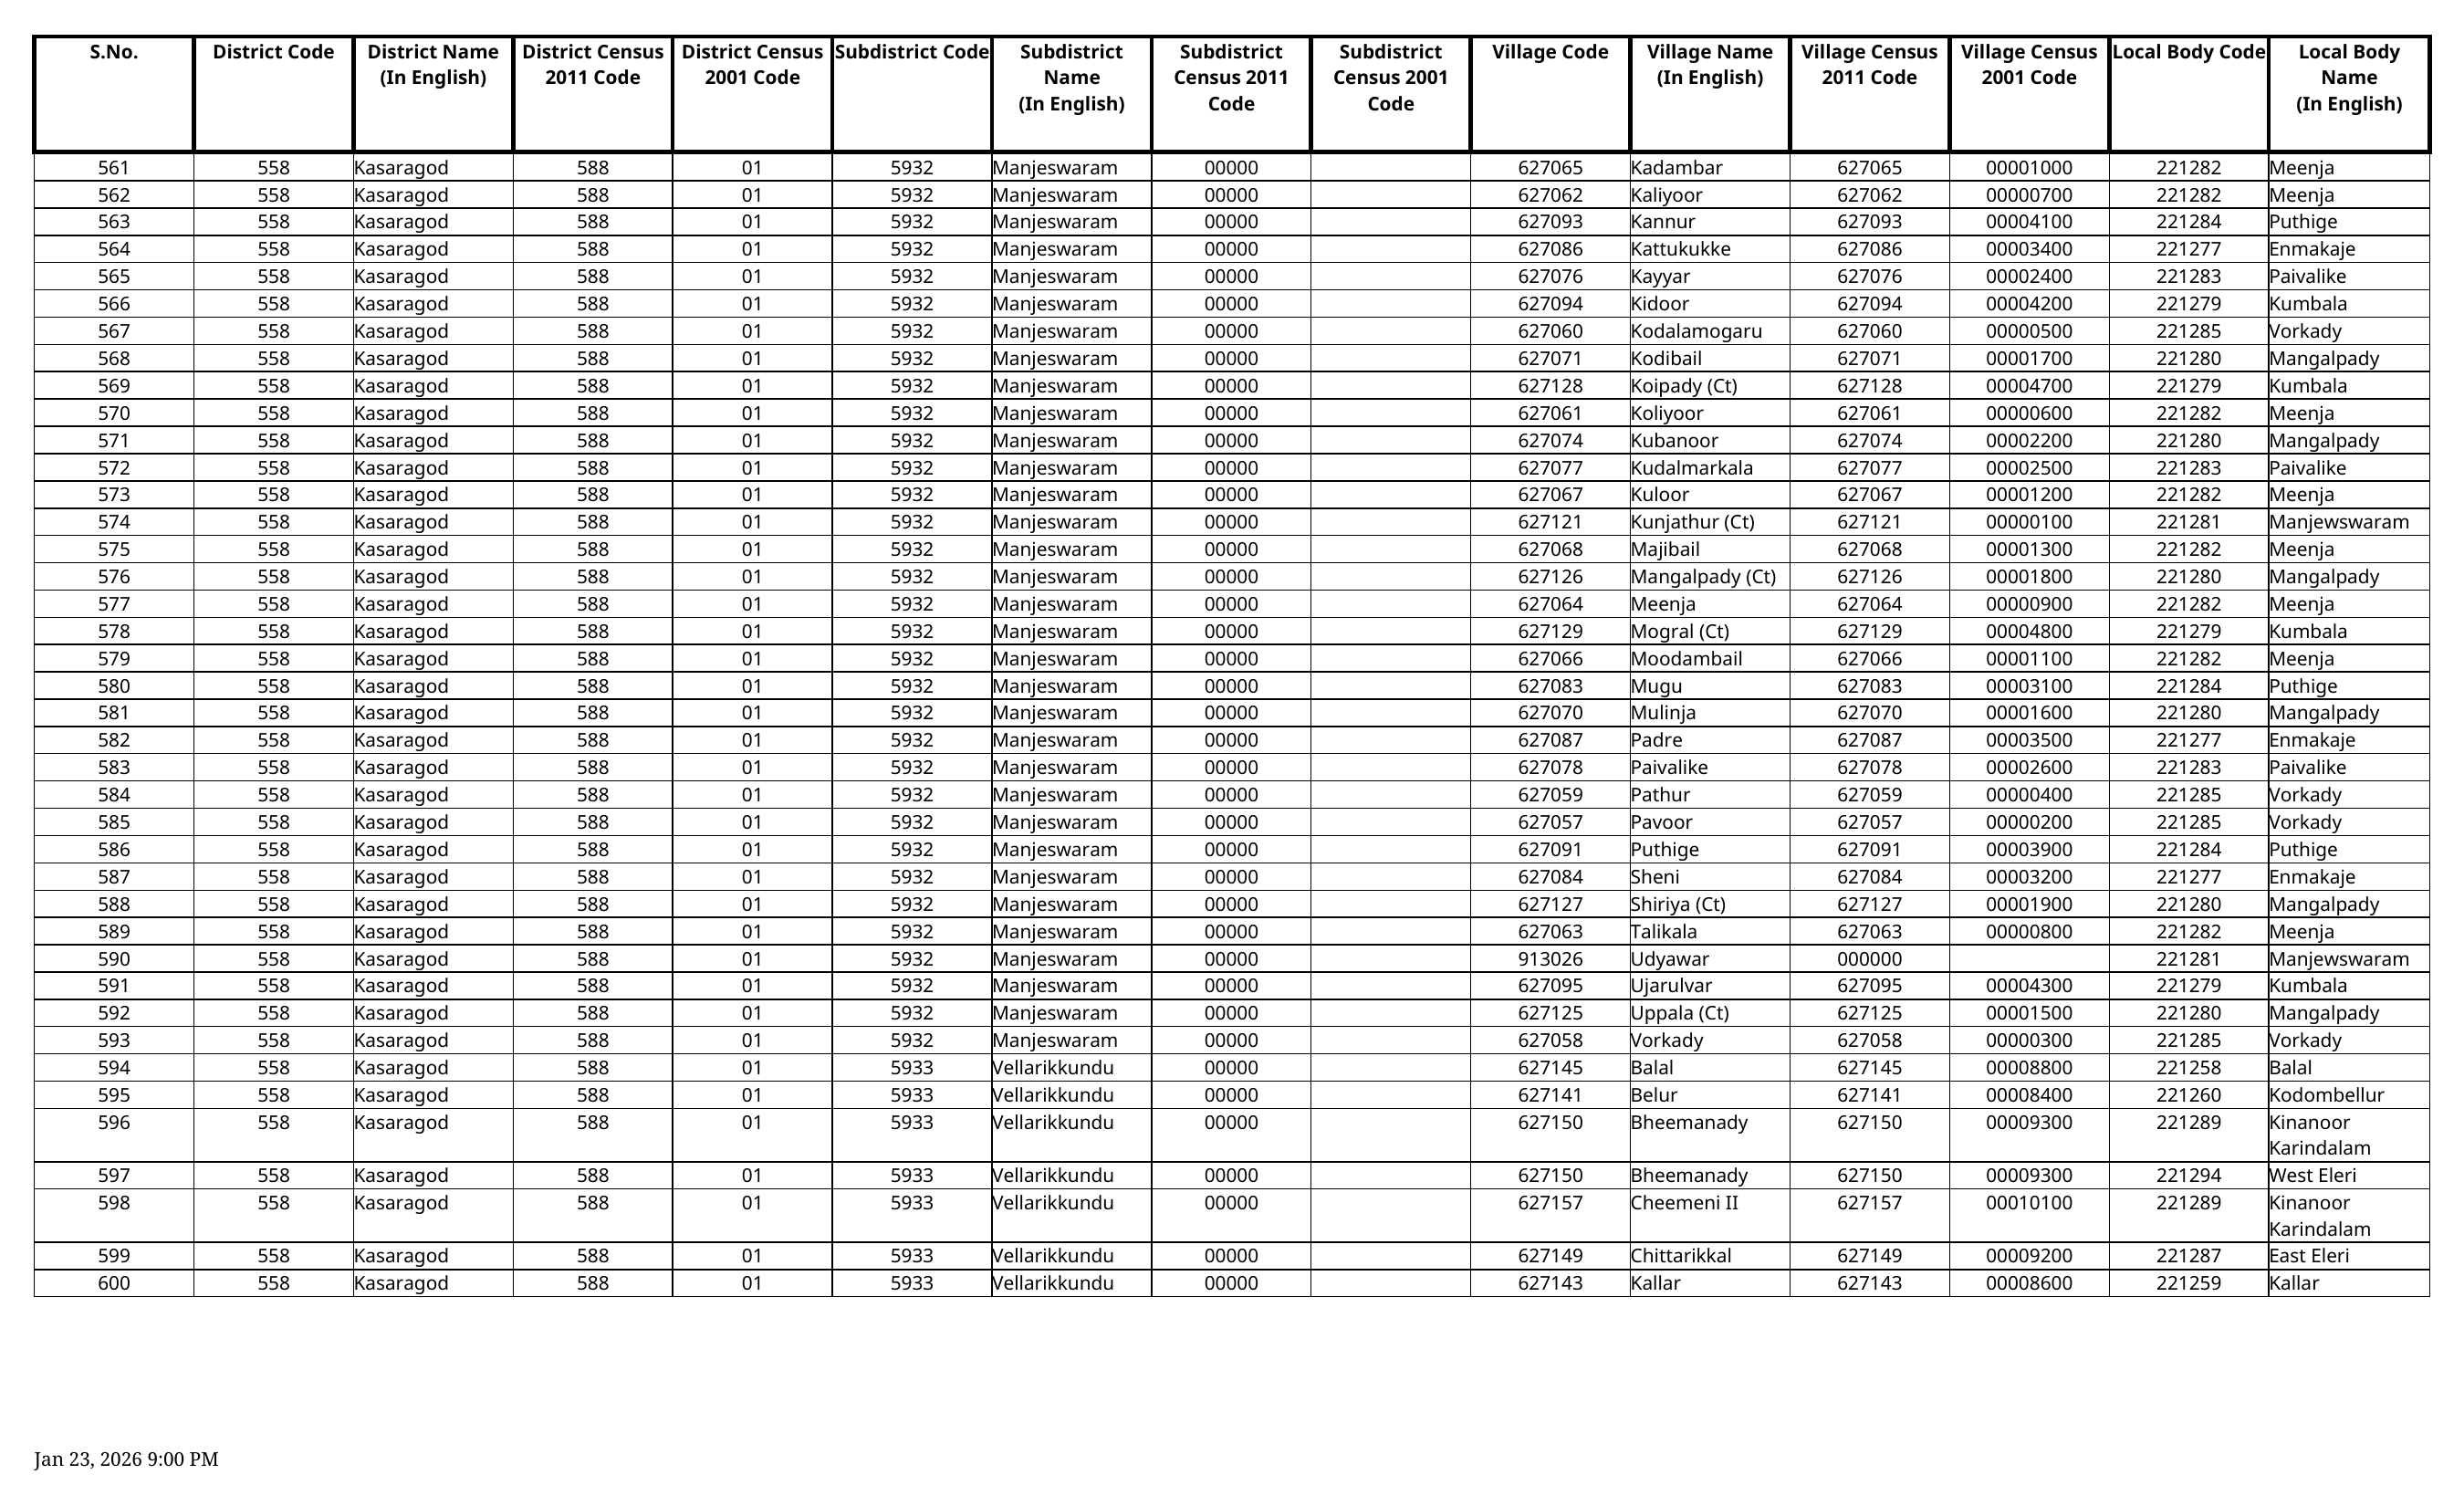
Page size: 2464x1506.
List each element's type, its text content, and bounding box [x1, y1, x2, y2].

table_cell Belur [1631, 1082, 1790, 1108]
table_header 563 [35, 209, 193, 235]
table_cell 00000 [1153, 618, 1310, 643]
table_cell 01 [673, 154, 831, 180]
table_cell 221282 [2110, 400, 2268, 425]
table_header 566 [35, 290, 193, 317]
table_cell 627077 [1471, 455, 1630, 480]
table_cell 5932 [833, 563, 991, 590]
table_cell Manjeswaram [993, 290, 1151, 317]
table_cell 221279 [2110, 618, 2268, 643]
table_cell 221280 [2110, 563, 2268, 590]
table_cell 01 [673, 509, 831, 535]
table_header Local Body Code [2112, 38, 2267, 150]
table_cell 627060 [1791, 318, 1949, 344]
table_cell 00008400 [1950, 1082, 2109, 1108]
table_cell 558 [194, 400, 353, 425]
table_cell 627065 [1791, 154, 1949, 180]
table_cell Kumbala [2270, 290, 2429, 317]
table_cell 588 [514, 1027, 672, 1053]
table_cell [35, 209, 193, 235]
table_cell 588 [514, 809, 672, 835]
table_cell [1311, 645, 1470, 671]
table_cell 627067 [1471, 482, 1630, 507]
table_cell Kasaragod [354, 700, 513, 726]
table_cell 558 [194, 1163, 353, 1188]
table_cell 00001500 [1950, 1000, 2109, 1026]
table_cell 627086 [1471, 236, 1630, 262]
table_cell Kasaragod [354, 209, 513, 235]
table_cell 913026 [1471, 946, 1630, 971]
table_cell [1311, 673, 1470, 698]
table_cell 221289 [2110, 1109, 2268, 1161]
table_cell 558 [194, 1027, 353, 1053]
table_cell 558 [194, 1189, 353, 1241]
table_header 562 [35, 182, 193, 207]
table_cell 558 [194, 427, 353, 453]
table_cell 00001000 [1950, 154, 2109, 180]
table_cell Meenja [2270, 182, 2429, 207]
table_cell 558 [194, 536, 353, 562]
table_cell 558 [194, 209, 353, 235]
table_cell 00004300 [1950, 973, 2109, 999]
table_cell [1311, 1163, 1470, 1188]
table_cell Kunjathur (Ct) [1631, 509, 1790, 535]
table_header 599 [35, 1243, 193, 1269]
table_cell 00000 [1153, 891, 1310, 916]
table_cell 221285 [2110, 318, 2268, 344]
table_cell 588 [514, 455, 672, 480]
table_header 571 [35, 427, 193, 453]
table_cell Paivalike [1631, 754, 1790, 780]
table_header 576 [35, 563, 193, 590]
table_header District Code [196, 38, 351, 150]
table_header 574 [35, 509, 193, 535]
table_cell 00000 [1153, 1271, 1310, 1296]
table_cell 588 [514, 318, 672, 344]
table_cell Mangalpady [2270, 700, 2429, 726]
table_cell 558 [194, 263, 353, 289]
table_cell [1311, 482, 1470, 507]
table_cell 588 [514, 863, 672, 889]
table_cell Manjeswaram [993, 891, 1151, 916]
table_cell Meenja [1631, 591, 1790, 617]
table_cell 221282 [2110, 918, 2268, 944]
table_cell 627058 [1471, 1027, 1630, 1053]
table_cell 558 [194, 318, 353, 344]
table_cell 00000400 [1950, 781, 2109, 808]
table_cell 00000 [1153, 209, 1310, 235]
table_cell 00000 [1153, 918, 1310, 944]
table_cell 01 [673, 618, 831, 643]
table_cell Meenja [2270, 918, 2429, 944]
table_cell 01 [673, 536, 831, 562]
table_cell 627150 [1471, 1109, 1630, 1161]
table_cell [35, 236, 193, 262]
table_cell Kodalamogaru [1631, 318, 1790, 344]
table_cell 558 [194, 973, 353, 999]
table_cell 5932 [833, 372, 991, 398]
table_cell 01 [673, 645, 831, 671]
table_cell 588 [514, 1109, 672, 1161]
table_cell Manjeswaram [993, 591, 1151, 617]
table_header 586 [35, 836, 193, 862]
table_cell 558 [194, 154, 353, 180]
table_cell Kubanoor [1631, 427, 1790, 453]
table_cell 558 [194, 182, 353, 207]
table_cell 627149 [1791, 1243, 1949, 1269]
table_cell Vorkady [2270, 318, 2429, 344]
table_cell 00000 [1153, 154, 1310, 180]
table_cell [35, 1135, 193, 1161]
table_cell Vorkady [2270, 781, 2429, 808]
table_cell 01 [673, 482, 831, 507]
table_cell [35, 263, 193, 289]
table_cell Manjeswaram [993, 563, 1151, 590]
table_cell Kayyar [1631, 263, 1790, 289]
table_cell Kasaragod [354, 1054, 513, 1081]
table_cell Manjeswaram [993, 1027, 1151, 1053]
table_cell [1311, 863, 1470, 889]
table_cell Kasaragod [354, 563, 513, 590]
table_cell 01 [673, 1189, 831, 1241]
table_cell Mangalpady [2270, 427, 2429, 453]
table_cell Kannur [1631, 209, 1790, 235]
table_cell Kasaragod [354, 318, 513, 344]
table_cell Paivalike [2270, 754, 2429, 780]
table_cell Vorkady [2270, 1027, 2429, 1053]
table_cell 01 [673, 1054, 831, 1081]
table_header Village Name (In English) [1633, 38, 1788, 150]
table_cell 558 [194, 1000, 353, 1026]
table_header Subdistrict Name (In English) [994, 38, 1150, 150]
table_cell Meenja [2270, 536, 2429, 562]
table_cell 01 [673, 563, 831, 590]
table_cell Manjeswaram [993, 863, 1151, 889]
table_cell 5933 [833, 1189, 991, 1241]
table_cell 5933 [833, 1082, 991, 1108]
table_cell Kasaragod [354, 836, 513, 862]
table_cell 01 [673, 700, 831, 726]
table_header 590 [35, 946, 193, 971]
table_cell Manjeswaram [993, 754, 1151, 780]
table_cell Vellarikkundu [993, 1109, 1151, 1161]
table_cell 221282 [2110, 591, 2268, 617]
table_cell 01 [673, 318, 831, 344]
table_cell Manjeswaram [993, 918, 1151, 944]
table_cell 588 [514, 182, 672, 207]
table_cell 627070 [1791, 700, 1949, 726]
table_header 577 [35, 591, 193, 617]
table_cell Manjeswaram [993, 536, 1151, 562]
table_cell Kasaragod [354, 536, 513, 562]
table_cell [35, 318, 193, 344]
table_cell Manjeswaram [993, 482, 1151, 507]
table_cell 558 [194, 863, 353, 889]
table_cell 588 [514, 1189, 672, 1241]
table_header 600 [35, 1271, 193, 1296]
table_cell 5933 [833, 1271, 991, 1296]
table_cell 5932 [833, 182, 991, 207]
table_cell 00000 [1153, 482, 1310, 507]
table_cell 627143 [1791, 1271, 1949, 1296]
table_cell 558 [194, 618, 353, 643]
table_cell 627128 [1471, 372, 1630, 398]
table_cell Manjeswaram [993, 427, 1151, 453]
table_cell 627061 [1791, 400, 1949, 425]
table_cell 5932 [833, 973, 991, 999]
table_cell 627143 [1471, 1271, 1630, 1296]
table_cell 627083 [1791, 673, 1949, 698]
table_cell 00008800 [1950, 1054, 2109, 1081]
table_cell Padre [1631, 727, 1790, 753]
table_header 580 [35, 673, 193, 698]
table_cell [1311, 209, 1470, 235]
table_cell Kasaragod [354, 754, 513, 780]
table_cell 00000 [1153, 700, 1310, 726]
table_cell 627066 [1791, 645, 1949, 671]
table_cell [1311, 1027, 1470, 1053]
table_cell [1311, 154, 1470, 180]
table_cell 627121 [1471, 509, 1630, 535]
table_cell 5932 [833, 509, 991, 535]
table_cell 627129 [1471, 618, 1630, 643]
table_cell [1311, 509, 1470, 535]
table_cell Manjeswaram [993, 209, 1151, 235]
table_cell 627057 [1471, 809, 1630, 835]
table_cell Mulinja [1631, 700, 1790, 726]
table_cell Vellarikkundu [993, 1189, 1151, 1241]
table_cell Kadambar [1631, 154, 1790, 180]
table_cell 01 [673, 891, 831, 916]
table_header 575 [35, 536, 193, 562]
table_cell 221283 [2110, 754, 2268, 780]
table_cell 627128 [1791, 372, 1949, 398]
table_cell 00002400 [1950, 263, 2109, 289]
table_cell Manjeswaram [993, 263, 1151, 289]
table_cell 627074 [1791, 427, 1949, 453]
table_cell 00000 [1153, 1109, 1310, 1161]
table_cell 00001200 [1950, 482, 2109, 507]
table_cell Manjeswaram [993, 318, 1151, 344]
table_cell 558 [194, 1082, 353, 1108]
table_cell 221282 [2110, 645, 2268, 671]
table_cell [1311, 836, 1470, 862]
table_cell 221282 [2110, 482, 2268, 507]
table_cell 558 [194, 563, 353, 590]
table_cell 588 [514, 290, 672, 317]
table_cell 221282 [2110, 182, 2268, 207]
table_cell 01 [673, 290, 831, 317]
table_cell 00000 [1153, 1189, 1310, 1241]
table_cell 01 [673, 1027, 831, 1053]
table_cell 588 [514, 1082, 672, 1108]
table_cell 627063 [1791, 918, 1949, 944]
table_cell 5932 [833, 891, 991, 916]
table_cell 627094 [1791, 290, 1949, 317]
table_header Subdistrict Census 2011 Code [1154, 38, 1309, 150]
table_header District Census 2011 Code [516, 38, 671, 150]
table_cell 221279 [2110, 973, 2268, 999]
table_cell 627057 [1791, 809, 1949, 835]
table_cell 588 [514, 563, 672, 590]
table_cell 588 [514, 509, 672, 535]
table_cell Kumbala [2270, 973, 2429, 999]
table_cell 558 [194, 1109, 353, 1161]
table_cell 221279 [2110, 372, 2268, 398]
table_header 597 [35, 1163, 193, 1188]
table_cell [1311, 1189, 1470, 1241]
table_cell 221280 [2110, 427, 2268, 453]
table_cell [35, 182, 193, 207]
table_cell 588 [514, 591, 672, 617]
table_cell 00003200 [1950, 863, 2109, 889]
table_cell 00000 [1153, 809, 1310, 835]
table_cell 627126 [1791, 563, 1949, 590]
table_cell Manjeswaram [993, 700, 1151, 726]
table_cell 627093 [1791, 209, 1949, 235]
table_cell [1311, 591, 1470, 617]
table_cell [1311, 809, 1470, 835]
table_cell Kasaragod [354, 1109, 513, 1161]
table_cell Vellarikkundu [993, 1054, 1151, 1081]
table_header 593 [35, 1027, 193, 1053]
table_cell 221283 [2110, 455, 2268, 480]
table_cell 627129 [1791, 618, 1949, 643]
table_cell 588 [514, 618, 672, 643]
table_cell 627058 [1791, 1027, 1949, 1053]
table_cell Paivalike [2270, 263, 2429, 289]
table_cell Koliyoor [1631, 400, 1790, 425]
table_cell 00000700 [1950, 182, 2109, 207]
table_cell 5932 [833, 263, 991, 289]
table_cell Puthige [2270, 209, 2429, 235]
table_cell 01 [673, 345, 831, 371]
table_cell Kasaragod [354, 290, 513, 317]
table_cell Majibail [1631, 536, 1790, 562]
table_header 578 [35, 618, 193, 643]
table_cell 627121 [1791, 509, 1949, 535]
table_cell 00000100 [1950, 509, 2109, 535]
table_cell 00000 [1153, 372, 1310, 398]
table_cell Kasaragod [354, 455, 513, 480]
table_cell 627141 [1791, 1082, 1949, 1108]
table_cell 627066 [1471, 645, 1630, 671]
table_cell Manjeswaram [993, 618, 1151, 643]
table_cell Kinanoor Karindalam [2270, 1189, 2429, 1241]
table_cell 627067 [1791, 482, 1949, 507]
table_cell 00000900 [1950, 591, 2109, 617]
table_cell Vellarikkundu [993, 1243, 1151, 1269]
table_cell 01 [673, 973, 831, 999]
table_cell Chittarikkal [1631, 1243, 1790, 1269]
table_cell 00003500 [1950, 727, 2109, 753]
table_cell Kasaragod [354, 781, 513, 808]
table_cell 627076 [1791, 263, 1949, 289]
table_header Subdistrict Census 2001 Code [1313, 38, 1468, 150]
table_cell [1311, 618, 1470, 643]
table_cell 558 [194, 345, 353, 371]
table_cell [1311, 891, 1470, 916]
table_cell 588 [514, 209, 672, 235]
table_cell 558 [194, 290, 353, 317]
table_cell [1311, 1271, 1470, 1296]
table_cell 558 [194, 673, 353, 698]
table_cell 221280 [2110, 700, 2268, 726]
table_cell 5932 [833, 1027, 991, 1053]
table_cell [1311, 1109, 1470, 1161]
table_cell 221294 [2110, 1163, 2268, 1188]
table_cell 627077 [1791, 455, 1949, 480]
table_cell Manjeswaram [993, 182, 1151, 207]
table_cell Kasaragod [354, 236, 513, 262]
table_cell Manjeswaram [993, 400, 1151, 425]
table_cell Kodombellur [2270, 1082, 2429, 1108]
table_cell Mogral (Ct) [1631, 618, 1790, 643]
table_cell Kasaragod [354, 372, 513, 398]
table_cell 627064 [1471, 591, 1630, 617]
table_cell 627084 [1791, 863, 1949, 889]
table_cell Manjewswaram [2270, 509, 2429, 535]
table_cell Shiriya (Ct) [1631, 891, 1790, 916]
table_cell 588 [514, 836, 672, 862]
table_header Village Census 2001 Code [1952, 38, 2107, 150]
table_header 569 [35, 372, 193, 398]
table_cell Manjeswaram [993, 154, 1151, 180]
table_cell 627070 [1471, 700, 1630, 726]
table_cell 01 [673, 673, 831, 698]
table_cell Manjeswaram [993, 836, 1151, 862]
table_cell 01 [673, 1243, 831, 1269]
table_cell Bheemanady [1631, 1109, 1790, 1161]
table_cell Kasaragod [354, 400, 513, 425]
table_cell 588 [514, 154, 672, 180]
table_cell 221284 [2110, 836, 2268, 862]
table_cell 00000 [1153, 591, 1310, 617]
table_cell [1311, 182, 1470, 207]
table_cell Udyawar [1631, 946, 1790, 971]
table_cell 5932 [833, 809, 991, 835]
table_cell 5932 [833, 482, 991, 507]
table_cell 00000 [1153, 781, 1310, 808]
table_cell 627059 [1471, 781, 1630, 808]
table_cell 221279 [2110, 290, 2268, 317]
table_cell Balal [1631, 1054, 1790, 1081]
table_cell Kasaragod [354, 809, 513, 835]
table_header 572 [35, 455, 193, 480]
table_cell 00000800 [1950, 918, 2109, 944]
table_cell [1311, 372, 1470, 398]
table_cell 588 [514, 345, 672, 371]
table_cell 5933 [833, 1054, 991, 1081]
table_cell 01 [673, 863, 831, 889]
table_cell Kasaragod [354, 154, 513, 180]
table_cell 5932 [833, 754, 991, 780]
table_cell 627061 [1471, 400, 1630, 425]
table_cell 00001300 [1950, 536, 2109, 562]
table_cell 5932 [833, 427, 991, 453]
table_cell 627125 [1471, 1000, 1630, 1026]
table_cell 000000 [1791, 946, 1949, 971]
table_cell 627078 [1791, 754, 1949, 780]
table_cell 5932 [833, 400, 991, 425]
table_cell Kudalmarkala [1631, 455, 1790, 480]
table_cell 558 [194, 372, 353, 398]
table_cell 221280 [2110, 1000, 2268, 1026]
table_cell [1311, 781, 1470, 808]
table_cell Kumbala [2270, 372, 2429, 398]
table_cell 627078 [1471, 754, 1630, 780]
table_cell 00003900 [1950, 836, 2109, 862]
table_cell Moodambail [1631, 645, 1790, 671]
table_header 568 [35, 345, 193, 371]
table_cell [35, 536, 193, 562]
table_cell 5932 [833, 536, 991, 562]
table_cell [1311, 318, 1470, 344]
table_cell 627125 [1791, 1000, 1949, 1026]
table_cell 627065 [1471, 154, 1630, 180]
table_cell Enmakaje [2270, 236, 2429, 262]
table_cell 01 [673, 263, 831, 289]
table_cell 627087 [1471, 727, 1630, 753]
table_cell 00001600 [1950, 700, 2109, 726]
table_cell 627076 [1471, 263, 1630, 289]
table_cell 627086 [1791, 236, 1949, 262]
table_cell 01 [673, 182, 831, 207]
table_cell 221277 [2110, 236, 2268, 262]
table_cell Kasaragod [354, 1027, 513, 1053]
table_cell 5932 [833, 345, 991, 371]
table_header Village Census 2011 Code [1792, 38, 1947, 150]
table_cell 627145 [1471, 1054, 1630, 1081]
table_cell Kasaragod [354, 482, 513, 507]
table_cell 588 [514, 236, 672, 262]
table_cell Kasaragod [354, 918, 513, 944]
table_cell Kasaragod [354, 182, 513, 207]
table_cell 558 [194, 946, 353, 971]
table_cell 558 [194, 645, 353, 671]
table_cell 588 [514, 1271, 672, 1296]
table_cell 627149 [1471, 1243, 1630, 1269]
table_cell Vellarikkundu [993, 1082, 1151, 1108]
table_cell 5932 [833, 700, 991, 726]
table_cell Puthige [2270, 836, 2429, 862]
table_cell 00003100 [1950, 673, 2109, 698]
table_cell [35, 427, 193, 453]
table_cell 627126 [1471, 563, 1630, 590]
table_cell 00002600 [1950, 754, 2109, 780]
table_cell 00009300 [1950, 1109, 2109, 1161]
table_cell 221280 [2110, 345, 2268, 371]
table_cell Manjeswaram [993, 727, 1151, 753]
table_cell Balal [2270, 1054, 2429, 1081]
table_cell [35, 290, 193, 317]
table_cell Mangalpady [2270, 891, 2429, 916]
table_cell Manjeswaram [993, 809, 1151, 835]
table_cell 627071 [1471, 345, 1630, 371]
table_cell 558 [194, 891, 353, 916]
table_cell 00009200 [1950, 1243, 2109, 1269]
table_header 567 [35, 318, 193, 344]
table_cell [1311, 1082, 1470, 1108]
table_header 564 [35, 236, 193, 262]
table_cell Enmakaje [2270, 727, 2429, 753]
table_cell 558 [194, 754, 353, 780]
table_cell [1311, 973, 1470, 999]
table_cell 627095 [1471, 973, 1630, 999]
table_header 579 [35, 645, 193, 671]
table_cell [1311, 1000, 1470, 1026]
table_cell 5932 [833, 318, 991, 344]
table_header 588 [35, 891, 193, 916]
table_cell [1311, 455, 1470, 480]
table_cell 221287 [2110, 1243, 2268, 1269]
table_header 596 [35, 1109, 193, 1135]
table_cell Vellarikkundu [993, 1271, 1151, 1296]
table_header 582 [35, 727, 193, 753]
table_cell 00001700 [1950, 345, 2109, 371]
table_cell Manjeswaram [993, 1000, 1151, 1026]
table_cell Kinanoor Karindalam [2270, 1109, 2429, 1161]
table_cell Vellarikkundu [993, 1163, 1151, 1188]
table_cell Kasaragod [354, 1243, 513, 1269]
table_cell 00000 [1153, 1000, 1310, 1026]
table_cell 00002200 [1950, 427, 2109, 453]
table_cell [35, 482, 193, 507]
table_cell Manjeswaram [993, 645, 1151, 671]
table_cell 5932 [833, 836, 991, 862]
table_cell Kasaragod [354, 946, 513, 971]
table_cell 558 [194, 509, 353, 535]
table_cell 01 [673, 209, 831, 235]
table_cell [1950, 946, 2109, 971]
table_cell Manjeswaram [993, 455, 1151, 480]
table_cell 588 [514, 973, 672, 999]
table_cell 01 [673, 809, 831, 835]
table_cell 627068 [1791, 536, 1949, 562]
table_cell 588 [514, 1243, 672, 1269]
table_cell 588 [514, 946, 672, 971]
table_cell Manjeswaram [993, 345, 1151, 371]
table_cell 00000 [1153, 1243, 1310, 1269]
table_cell Manjewswaram [2270, 946, 2429, 971]
table_cell 01 [673, 427, 831, 453]
table_cell Koipady (Ct) [1631, 372, 1790, 398]
table_header 587 [35, 863, 193, 889]
table_cell 5932 [833, 618, 991, 643]
table_cell 221277 [2110, 863, 2268, 889]
table_cell Kasaragod [354, 509, 513, 535]
table_cell 221282 [2110, 536, 2268, 562]
table_cell 00000200 [1950, 809, 2109, 835]
table_cell 627091 [1791, 836, 1949, 862]
table_cell Kasaragod [354, 673, 513, 698]
table_cell 00000 [1153, 509, 1310, 535]
table_cell Kasaragod [354, 263, 513, 289]
table_header 583 [35, 754, 193, 780]
table_cell Vorkady [2270, 809, 2429, 835]
table_cell Meenja [2270, 154, 2429, 180]
table_header S.No. [37, 38, 192, 150]
table_cell 627084 [1471, 863, 1630, 889]
table_cell [35, 372, 193, 398]
table_cell 00000 [1153, 727, 1310, 753]
table_cell Puthige [2270, 673, 2429, 698]
table_cell 00001900 [1950, 891, 2109, 916]
table_cell 221277 [2110, 727, 2268, 753]
table_cell 5932 [833, 946, 991, 971]
table_cell 01 [673, 400, 831, 425]
table_cell 588 [514, 645, 672, 671]
table_cell 588 [514, 1163, 672, 1188]
table_cell 558 [194, 781, 353, 808]
table_cell 01 [673, 1000, 831, 1026]
table_cell 5933 [833, 1163, 991, 1188]
table_cell 01 [673, 1271, 831, 1296]
table_cell 627083 [1471, 673, 1630, 698]
table_cell [35, 1216, 193, 1241]
table_cell 01 [673, 1163, 831, 1188]
table_cell 588 [514, 536, 672, 562]
table_cell Kasaragod [354, 1189, 513, 1241]
table_cell 627095 [1791, 973, 1949, 999]
table_cell 627127 [1471, 891, 1630, 916]
table_cell 588 [514, 673, 672, 698]
table_cell Mangalpady [2270, 1000, 2429, 1026]
table_cell [35, 400, 193, 425]
table_cell Paivalike [2270, 455, 2429, 480]
table_cell 558 [194, 809, 353, 835]
table_cell 01 [673, 372, 831, 398]
table_cell [1311, 1054, 1470, 1081]
table_cell 588 [514, 372, 672, 398]
table_cell 00000 [1153, 1082, 1310, 1108]
table_header Local Body Name (In English) [2271, 38, 2427, 150]
table_cell [1311, 946, 1470, 971]
table_cell Kuloor [1631, 482, 1790, 507]
table_cell Kasaragod [354, 591, 513, 617]
table_header District Census 2001 Code [674, 38, 830, 150]
table_cell 00000 [1153, 427, 1310, 453]
table_cell 558 [194, 700, 353, 726]
table_cell 00001100 [1950, 645, 2109, 671]
table_cell Meenja [2270, 482, 2429, 507]
table_cell 00008600 [1950, 1271, 2109, 1296]
table_cell 01 [673, 918, 831, 944]
table_cell 221284 [2110, 209, 2268, 235]
table_cell Ujarulvar [1631, 973, 1790, 999]
table_cell Kasaragod [354, 973, 513, 999]
table_cell 221289 [2110, 1189, 2268, 1241]
table_cell 627068 [1471, 536, 1630, 562]
table_cell [1311, 345, 1470, 371]
table_cell 5932 [833, 673, 991, 698]
table_cell 5932 [833, 154, 991, 180]
table_cell 01 [673, 455, 831, 480]
table_cell Puthige [1631, 836, 1790, 862]
table_cell [35, 509, 193, 535]
table_cell [1311, 918, 1470, 944]
table_cell 01 [673, 836, 831, 862]
table_cell 00000 [1153, 455, 1310, 480]
table_cell 221260 [2110, 1082, 2268, 1108]
table_cell Kaliyoor [1631, 182, 1790, 207]
table_cell 00004700 [1950, 372, 2109, 398]
table_header 573 [35, 482, 193, 507]
table_cell 00003400 [1950, 236, 2109, 262]
table_cell 558 [194, 727, 353, 753]
table_cell Uppala (Ct) [1631, 1000, 1790, 1026]
table_cell 221282 [2110, 154, 2268, 180]
table_cell 558 [194, 1271, 353, 1296]
table_cell 558 [194, 918, 353, 944]
table_cell Kasaragod [354, 863, 513, 889]
table_header Subdistrict Code [834, 38, 990, 150]
table_cell 627063 [1471, 918, 1630, 944]
table_cell Enmakaje [2270, 863, 2429, 889]
table_cell [1311, 727, 1470, 753]
table_cell 00001800 [1950, 563, 2109, 590]
table_cell 5932 [833, 290, 991, 317]
table_cell 00000300 [1950, 1027, 2109, 1053]
table_cell East Eleri [2270, 1243, 2429, 1269]
table_cell [1311, 236, 1470, 262]
table_cell 00004800 [1950, 618, 2109, 643]
table_cell 558 [194, 1054, 353, 1081]
table_cell 627157 [1791, 1189, 1949, 1241]
table_cell 627094 [1471, 290, 1630, 317]
table_cell [35, 591, 193, 617]
table_cell 627087 [1791, 727, 1949, 753]
table_cell [1311, 754, 1470, 780]
table_cell Kattukukke [1631, 236, 1790, 262]
table_cell 01 [673, 754, 831, 780]
table_cell 221285 [2110, 1027, 2268, 1053]
table_cell 627091 [1471, 836, 1630, 862]
table_cell 221285 [2110, 809, 2268, 835]
table_cell 627074 [1471, 427, 1630, 453]
table_cell 00000 [1153, 673, 1310, 698]
table_cell 588 [514, 1000, 672, 1026]
table_cell 558 [194, 455, 353, 480]
table_header 595 [35, 1082, 193, 1108]
table_cell Kasaragod [354, 1271, 513, 1296]
table_cell Bheemanady [1631, 1163, 1790, 1188]
table_header 585 [35, 809, 193, 835]
table_cell Kasaragod [354, 645, 513, 671]
table_cell 00009300 [1950, 1163, 2109, 1188]
table_cell 627150 [1471, 1163, 1630, 1188]
table_cell [35, 345, 193, 371]
table_cell 00000 [1153, 563, 1310, 590]
table_cell [1311, 563, 1470, 590]
table_cell Mangalpady (Ct) [1631, 563, 1790, 590]
table_cell Pathur [1631, 781, 1790, 808]
table_cell 627127 [1791, 891, 1949, 916]
table_cell Manjeswaram [993, 946, 1151, 971]
table_cell 00000 [1153, 263, 1310, 289]
table_cell 221280 [2110, 891, 2268, 916]
table_cell 00000 [1153, 1054, 1310, 1081]
table_cell 5932 [833, 455, 991, 480]
table_cell Mangalpady [2270, 345, 2429, 371]
table_cell 221285 [2110, 781, 2268, 808]
table_cell 5932 [833, 591, 991, 617]
table_cell 5932 [833, 1000, 991, 1026]
table_cell 5933 [833, 1109, 991, 1161]
table_cell 01 [673, 727, 831, 753]
table_cell Manjeswaram [993, 372, 1151, 398]
table_cell 01 [673, 1109, 831, 1161]
table_cell 5932 [833, 727, 991, 753]
table_cell Mangalpady [2270, 563, 2429, 590]
table_cell Manjeswaram [993, 673, 1151, 698]
table_cell Kasaragod [354, 891, 513, 916]
table_header 594 [35, 1054, 193, 1081]
table_cell 627062 [1471, 182, 1630, 207]
table_cell 627150 [1791, 1109, 1949, 1161]
table_header 592 [35, 1000, 193, 1026]
table_cell Kumbala [2270, 618, 2429, 643]
table_cell 5932 [833, 863, 991, 889]
table_cell 5932 [833, 209, 991, 235]
table_cell Manjeswaram [993, 236, 1151, 262]
table_cell Kallar [2270, 1271, 2429, 1296]
table_cell Kasaragod [354, 1163, 513, 1188]
table_cell 00000 [1153, 645, 1310, 671]
table_cell Sheni [1631, 863, 1790, 889]
table_cell Kidoor [1631, 290, 1790, 317]
table_header 589 [35, 918, 193, 944]
table_cell 588 [514, 918, 672, 944]
table_cell 588 [514, 400, 672, 425]
table_cell 00004200 [1950, 290, 2109, 317]
table_cell 588 [514, 263, 672, 289]
table_header 598 [35, 1189, 193, 1216]
table_cell [1311, 1243, 1470, 1269]
table_cell 627141 [1471, 1082, 1630, 1108]
table_cell [35, 455, 193, 480]
table_cell 00000 [1153, 973, 1310, 999]
table_header 584 [35, 781, 193, 808]
table_cell Manjeswaram [993, 509, 1151, 535]
table_cell 588 [514, 1054, 672, 1081]
table_cell 5933 [833, 1243, 991, 1269]
table_header 581 [35, 700, 193, 726]
table_cell Kasaragod [354, 1000, 513, 1026]
table_cell 00004100 [1950, 209, 2109, 235]
table_cell 00000600 [1950, 400, 2109, 425]
table_cell 558 [194, 836, 353, 862]
table_cell 01 [673, 1082, 831, 1108]
table_cell 627093 [1471, 209, 1630, 235]
table_cell 00000 [1153, 863, 1310, 889]
table_cell Mugu [1631, 673, 1790, 698]
table_cell 627071 [1791, 345, 1949, 371]
table_cell [1311, 536, 1470, 562]
table_cell West Eleri [2270, 1163, 2429, 1188]
table_cell 221259 [2110, 1271, 2268, 1296]
table_cell 588 [514, 781, 672, 808]
table_cell 00000 [1153, 290, 1310, 317]
table_cell 01 [673, 781, 831, 808]
table_cell Talikala [1631, 918, 1790, 944]
table_cell 558 [194, 236, 353, 262]
table_cell 01 [673, 946, 831, 971]
table_header Village Code [1473, 38, 1628, 150]
table_cell 00000 [1153, 400, 1310, 425]
table_cell 00000 [1153, 182, 1310, 207]
table_cell 627059 [1791, 781, 1949, 808]
table_cell [1311, 700, 1470, 726]
table_cell [1311, 290, 1470, 317]
table_cell 01 [673, 591, 831, 617]
table_cell 588 [514, 727, 672, 753]
table_cell 221283 [2110, 263, 2268, 289]
table_cell 627145 [1791, 1054, 1949, 1081]
table_cell 00000 [1153, 836, 1310, 862]
table_cell 627157 [1471, 1189, 1630, 1241]
table_cell 5932 [833, 236, 991, 262]
table_cell Kasaragod [354, 618, 513, 643]
table_cell Kasaragod [354, 345, 513, 371]
table_cell 558 [194, 591, 353, 617]
table_header 561 [35, 154, 193, 180]
table_cell 221258 [2110, 1054, 2268, 1081]
table_cell 00000 [1153, 236, 1310, 262]
table_cell [1311, 263, 1470, 289]
table_cell Meenja [2270, 400, 2429, 425]
table_cell 00000 [1153, 1027, 1310, 1053]
table_cell Kallar [1631, 1271, 1790, 1296]
table_cell Cheemeni II [1631, 1189, 1790, 1241]
table_cell 627060 [1471, 318, 1630, 344]
table_cell 00000 [1153, 345, 1310, 371]
table_header District Name (In English) [356, 38, 511, 150]
table_cell Vorkady [1631, 1027, 1790, 1053]
table_cell 558 [194, 1243, 353, 1269]
table_header 565 [35, 263, 193, 289]
table_cell 588 [514, 427, 672, 453]
table_cell 00002500 [1950, 455, 2109, 480]
table_cell Kasaragod [354, 727, 513, 753]
table_cell 221281 [2110, 509, 2268, 535]
table_cell 5932 [833, 918, 991, 944]
table_cell 00000 [1153, 318, 1310, 344]
table_cell 00000500 [1950, 318, 2109, 344]
table_cell Manjeswaram [993, 973, 1151, 999]
table_cell 00000 [1153, 754, 1310, 780]
table_cell Kasaragod [354, 1082, 513, 1108]
table_cell [35, 563, 193, 590]
table_cell [1311, 427, 1470, 453]
table_cell 627150 [1791, 1163, 1949, 1188]
table_header 591 [35, 973, 193, 999]
table_cell 01 [673, 236, 831, 262]
table_cell 00010100 [1950, 1189, 2109, 1241]
table_header 570 [35, 400, 193, 425]
table_cell 221284 [2110, 673, 2268, 698]
table_cell 5932 [833, 781, 991, 808]
table_cell 5932 [833, 645, 991, 671]
table_cell [35, 154, 193, 180]
table_cell 588 [514, 482, 672, 507]
table_cell 588 [514, 700, 672, 726]
table_cell 627062 [1791, 182, 1949, 207]
table_cell 627064 [1791, 591, 1949, 617]
table_cell [1311, 400, 1470, 425]
table_cell Meenja [2270, 591, 2429, 617]
table_cell 00000 [1153, 946, 1310, 971]
table_cell 00000 [1153, 536, 1310, 562]
table_cell Kodibail [1631, 345, 1790, 371]
table_cell 588 [514, 891, 672, 916]
table_cell Pavoor [1631, 809, 1790, 835]
table_cell 588 [514, 754, 672, 780]
table_cell Manjeswaram [993, 781, 1151, 808]
table_cell 00000 [1153, 1163, 1310, 1188]
table_cell Kasaragod [354, 427, 513, 453]
table_cell 558 [194, 482, 353, 507]
table_cell Meenja [2270, 645, 2429, 671]
table_cell 221281 [2110, 946, 2268, 971]
